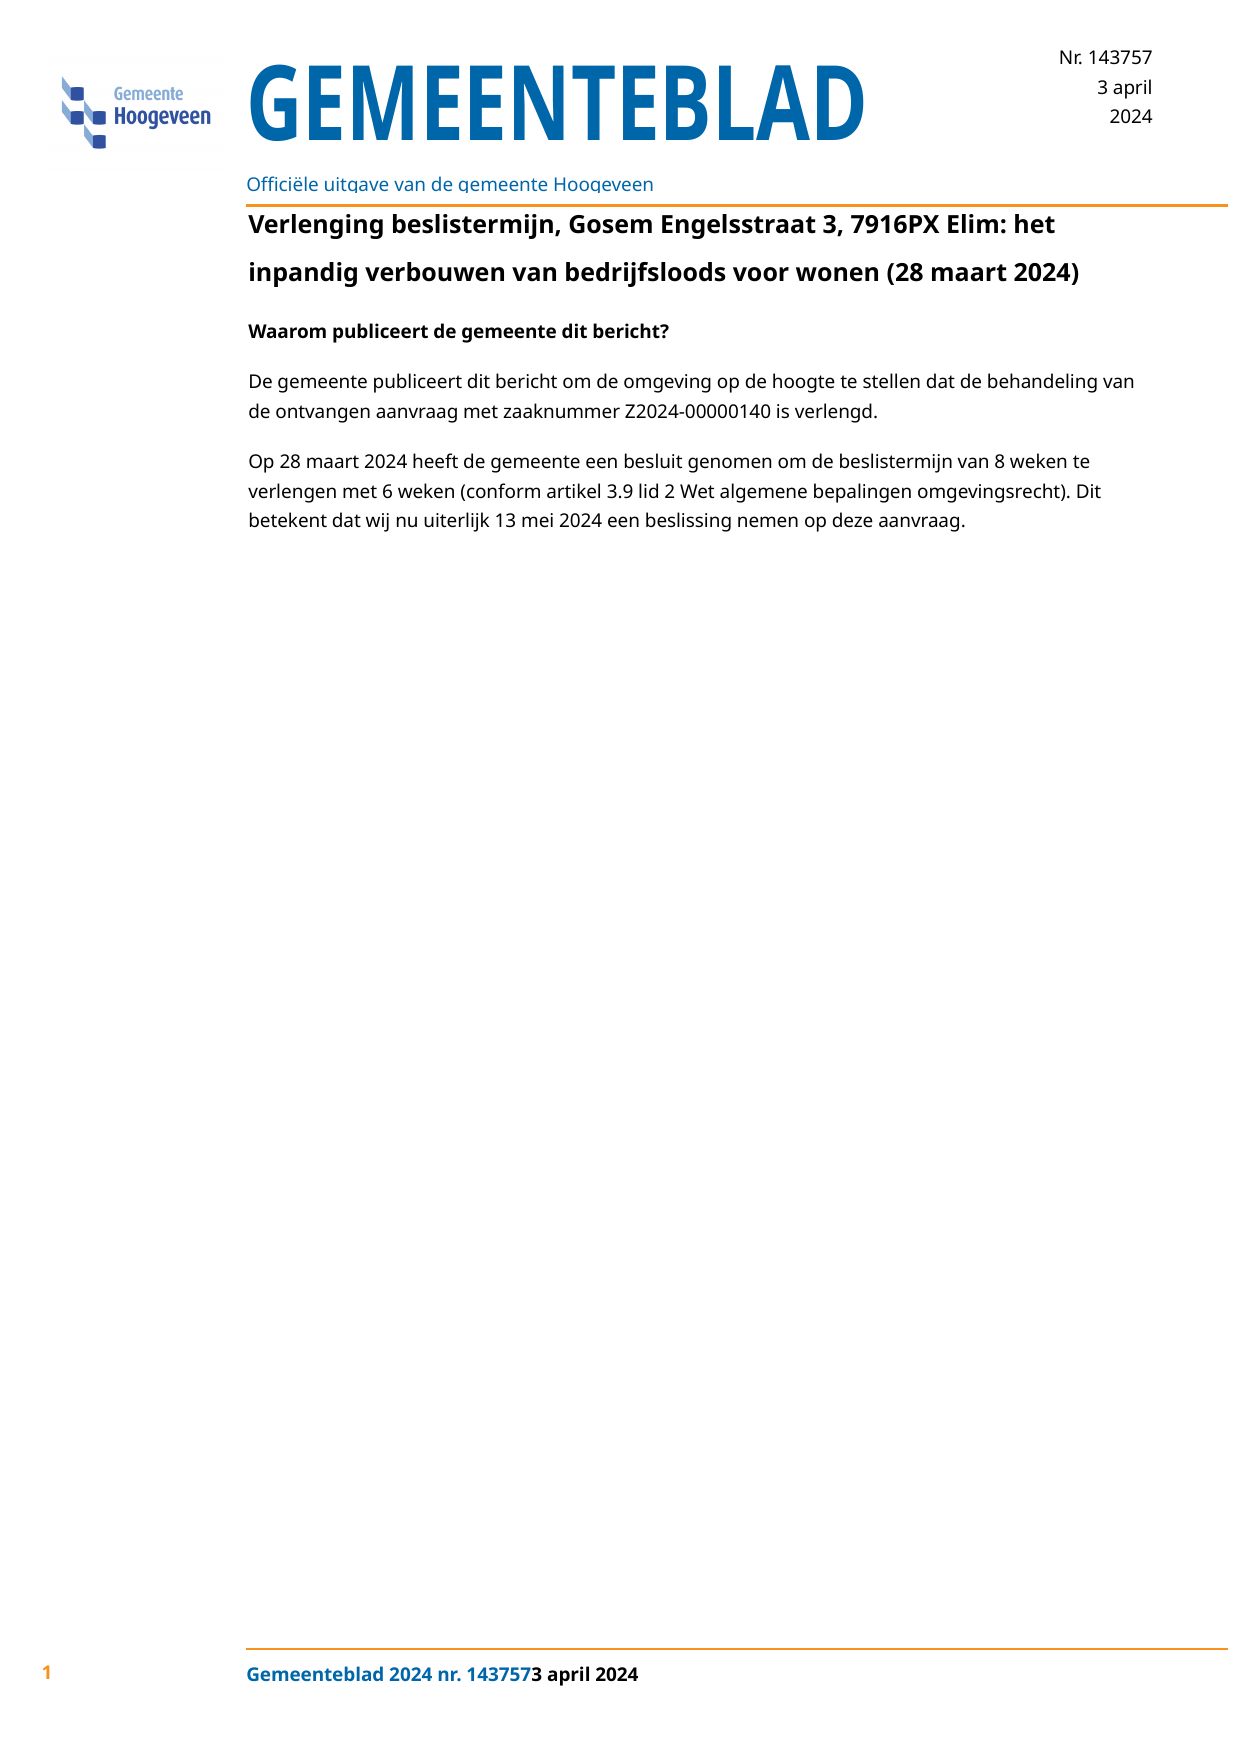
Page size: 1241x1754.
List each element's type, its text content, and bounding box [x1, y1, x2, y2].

text Op 28 maart 2024 heeft de gemeente een besluit genomen om de beslistermijn van 8 weken te verlengen met 6 weken (conform artikel 3.9 lid 2 Wet algemene bepalingen omgevingsrecht). Dit betekent dat wij nu uiterlijk 13 mei 2024 een beslissing nemen op deze aanvraag. [248, 448, 1152, 533]
text De gemeente publiceert dit bericht om de omgeving op de hoogte te stellen dat de behandeling van de ontvangen aanvraag met zaaknummer Z2024-00000140 is verlengd. [248, 368, 1152, 424]
picture [41, 47, 231, 172]
text Verlenging beslistermijn, Gosem Engelsstraat 3, 7916PX Elim: het inpandig verbouwen van bedrijfsloods voor wonen (28 maart 2024) [248, 207, 1152, 288]
text Waarom publiceert de gemeente dit bericht? [248, 318, 1152, 344]
